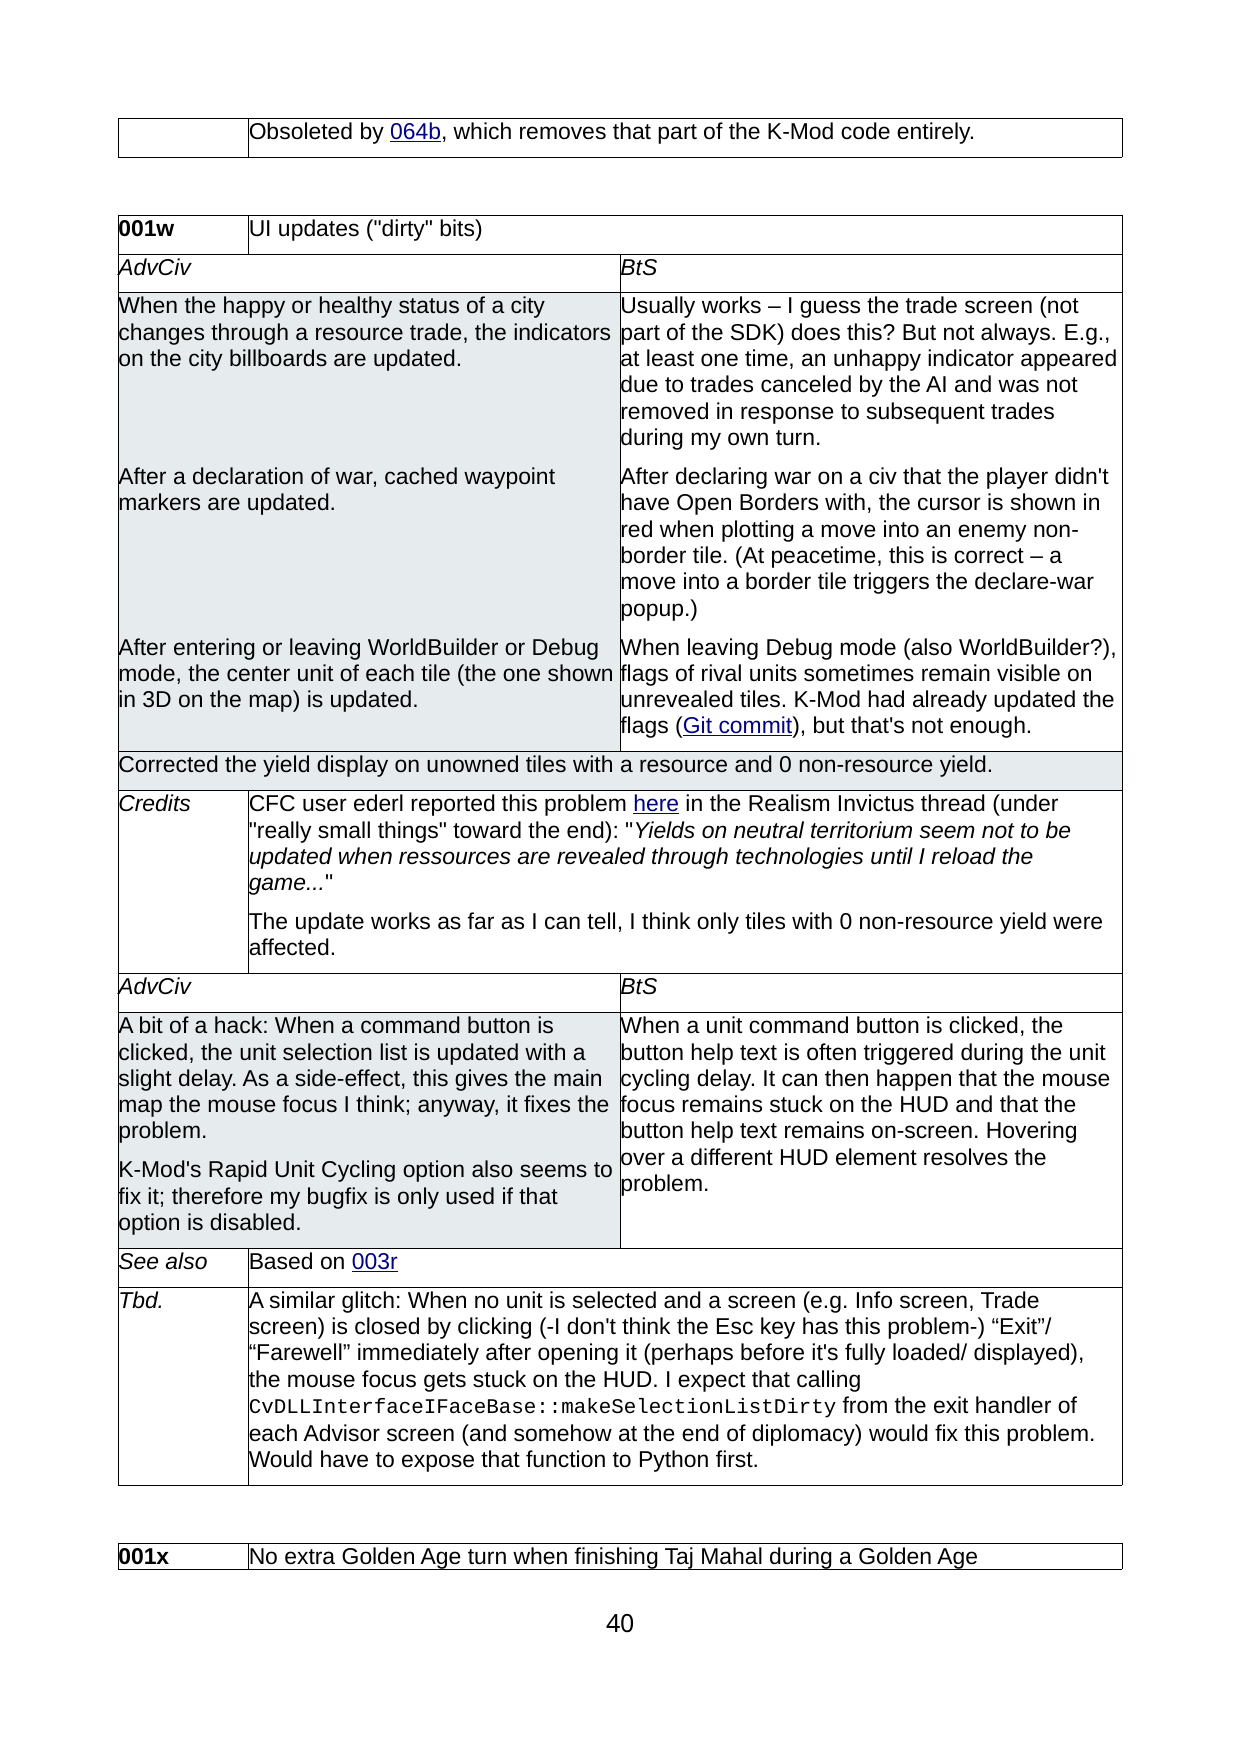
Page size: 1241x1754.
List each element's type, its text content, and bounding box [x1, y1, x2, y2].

table_header UI updates ("dirty" bits) [249, 216, 1122, 253]
table_cell CFC user ederl reported this problem here in the Realism Invictus thread (under "really small things" toward the end): "Yields on neutral territorium seem not to be updated when ressources are revealed through technologies until I reload the game..." The update works as far as I can tell, I think only tiles with 0 non-resource yield were affected. [249, 791, 1122, 973]
table_cell BtS [621, 974, 1122, 1012]
table_header No extra Golden Age turn when finishing Taj Mahal during a Golden Age [249, 1544, 1122, 1569]
table_header 001x [119, 1544, 248, 1569]
table_cell A bit of a hack: When a command button is clicked, the unit selection list is updated with a slight delay. As a side-effect, this gives the main map the mouse focus I think; anyway, it fixes the problem. K-Mod's Rapid Unit Cycling option also seems to fix it; therefore my bugfix is only used if that option is disabled. [119, 1013, 620, 1248]
table_cell [119, 119, 248, 157]
table_cell AdvCiv [119, 974, 620, 1012]
table_cell Obsoleted by 064b, which removes that part of the K-Mod code entirely. [249, 119, 1122, 157]
table_cell A similar glitch: When no unit is selected and a screen (e.g. Info screen, Trade screen) is closed by clicking (-I don't think the Esc key has this problem-) “Exit”/ “Farewell” immediately after opening it (perhaps before it's fully loaded/ displayed), the mouse focus gets stuck on the HUD. I expect that calling CvDLLInterfaceIFaceBase::makeSelectionListDirty from the exit handler of each Advisor screen (and somehow at the end of diplomacy) would fix this problem. Would have to expose that function to Python first. [249, 1288, 1122, 1485]
table_cell See also [119, 1249, 248, 1287]
table_cell Tbd. [119, 1288, 248, 1485]
table_header 001w [119, 216, 248, 253]
table_cell When the happy or healthy status of a city changes through a resource trade, the indicators on the city billboards are updated. After a declaration of war, cached waypoint markers are updated. After entering or leaving WorldBuilder or Debug mode, the center unit of each tile (the one shown in 3D on the map) is updated. [119, 293, 620, 751]
table_cell BtS [621, 255, 1122, 292]
table_cell AdvCiv [119, 255, 620, 292]
table_cell Usually works – I guess the trade screen (not part of the SDK) does this? But not always. E.g., at least one time, an unhappy indicator appeared due to trades canceled by the AI and was not removed in response to subsequent trades during my own turn. After declaring war on a civ that the player didn't have Open Borders with, the cursor is shown in red when plotting a move into an enemy non-border tile. (At peacetime, this is correct – a move into a border tile triggers the declare-war popup.) When leaving Debug mode (also WorldBuilder?), flags of rival units sometimes remain visible on unrevealed tiles. K-Mod had already updated the flags (Git commit), but that's not enough. [621, 293, 1122, 751]
table_cell Corrected the yield display on unowned tiles with a resource and 0 non-resource yield. [119, 752, 1122, 790]
table_cell When a unit command button is clicked, the button help text is often triggered during the unit cycling delay. It can then happen that the mouse focus remains stuck on the HUD and that the button help text remains on-screen. Hovering over a different HUD element resolves the problem. [621, 1013, 1122, 1248]
table_cell Based on 003r [249, 1249, 1122, 1287]
table_cell Credits [119, 791, 248, 973]
